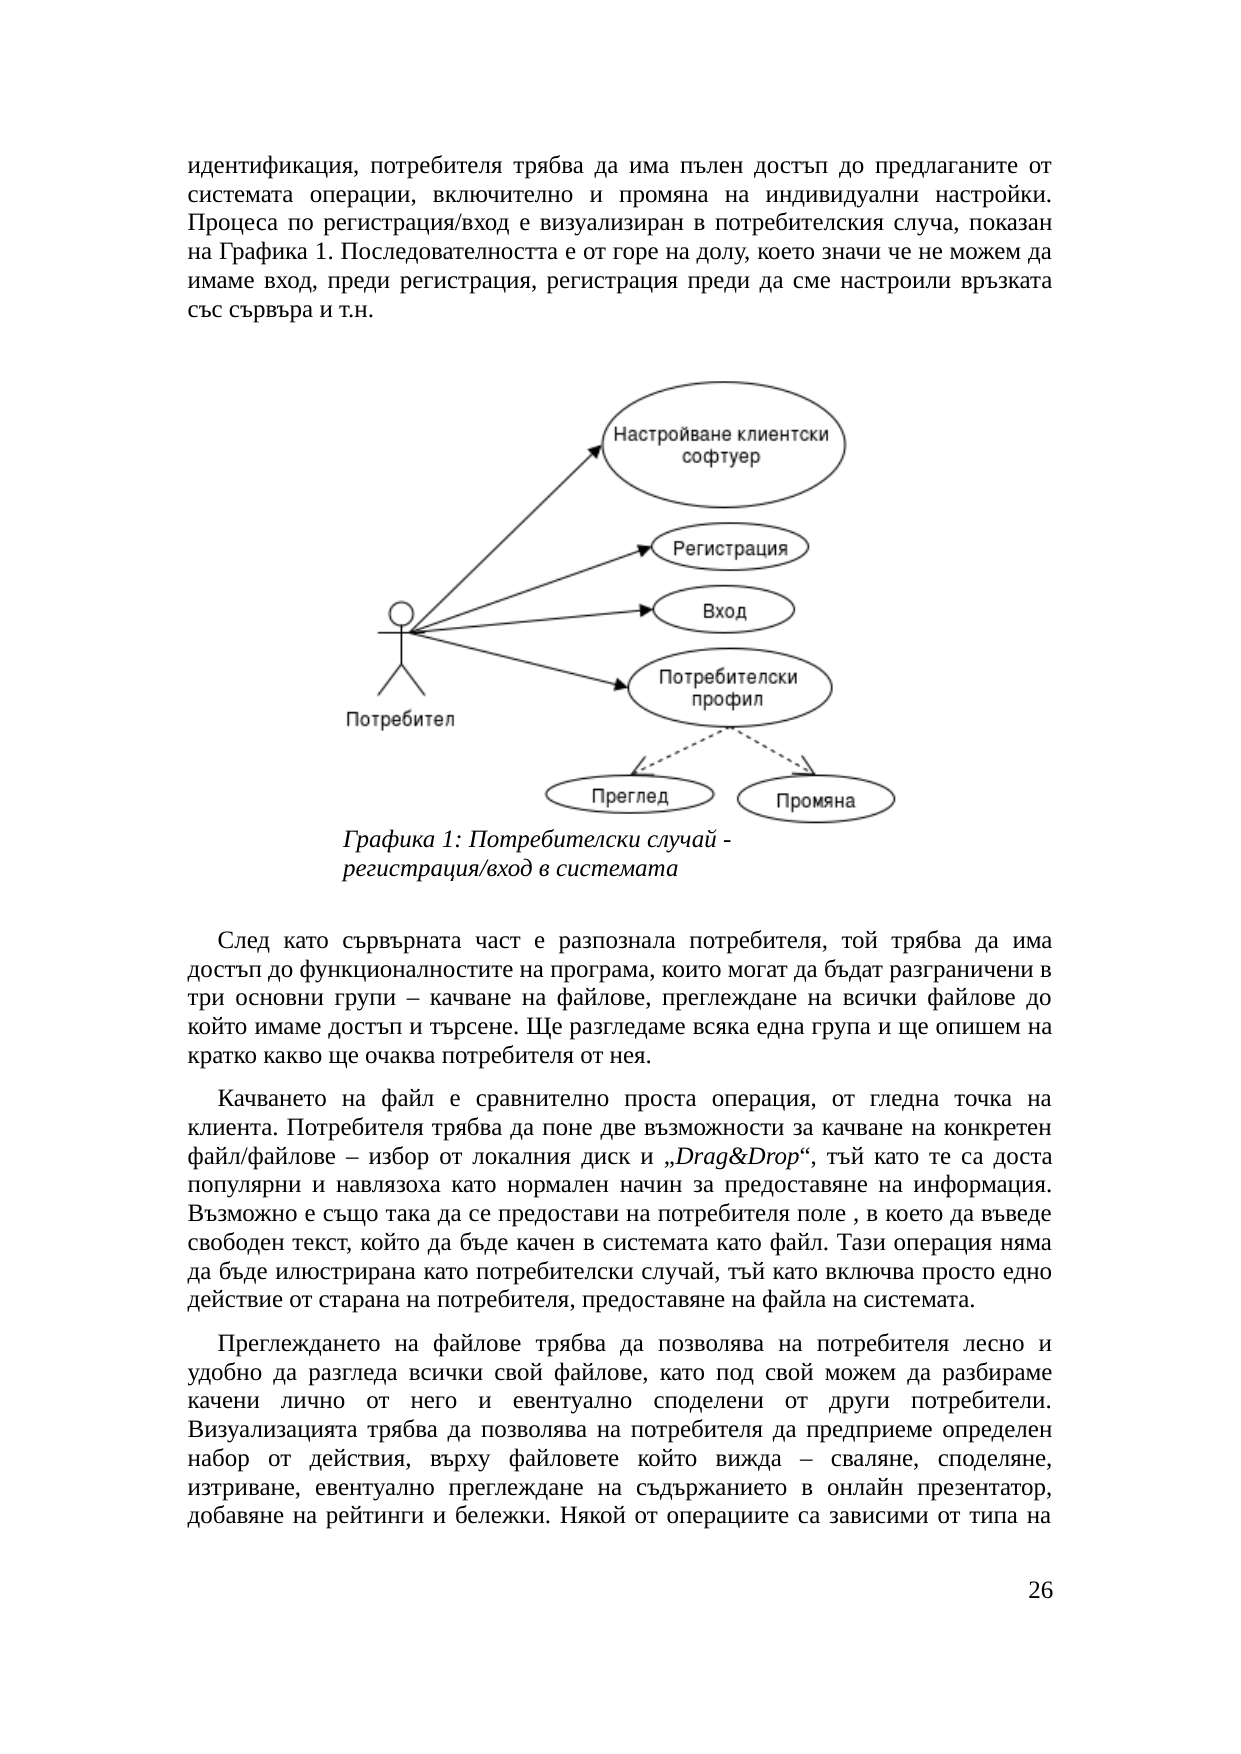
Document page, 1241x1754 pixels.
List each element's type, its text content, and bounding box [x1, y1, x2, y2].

text Преглеждането на файлове трябва да позволява на потребителя лесно и удобно да разгледа всички свой файлове, като под свой можем да разбираме качени лично от него и евентуално споделени от други потребители. Визуализацията трябва да позволява на потребителя да предприеме определен набор от действия, върху файловете който вижда – сваляне, споделяне, изтриване, евентуално преглеждане на съдържанието в онлайн презентатор, добавяне на рейтинги и бележки. Някой от операциите са зависими от типа на [187, 1328, 1053, 1529]
text идентификация, потребителя трябва да има пълен достъп до предлаганите от системата операции, включително и промяна на индивидуални настройки. Процеса по регистрация/вход е визуализиран в потребителския случа, показан на Графика 1. Последователността е от горе на долу, което значи че не можем да имаме вход, преди регистрация, регистрация преди да сме настроили връзката със сървъра и т.н. [187, 150, 1053, 322]
picture [343, 380, 897, 825]
text Графика 1: Потребителски случай - регистрация/вход в системата [343, 825, 898, 882]
text Качването на файл е сравнително проста операция, от гледна точка на клиента. Потребителя трябва да поне две възможности за качване на конкретен файл/файлове – избор от локалния диск и „Drag&Drop“, тъй като те са доста популярни и навлязоха като нормален начин за предоставяне на информация. Възможно е също така да се предостави на потребителя поле , в което да въведе свободен текст, който да бъде качен в системата като файл. Тази операция няма да бъде илюстрирана като потребителски случай, тъй като включва просто едно действие от старана на потребителя, предоставяне на файла на системата. [187, 1083, 1053, 1313]
text След като сървърната част е разпознала потребителя, той трябва да има достъп до функционалностите на програма, които могат да бъдат разграничени в три основни групи – качване на файлове, преглеждане на всички файлове до който имаме достъп и търсене. Ще разгледаме всяка една група и ще опишем на кратко какво ще очаква потребителя от нея. [187, 925, 1053, 1069]
